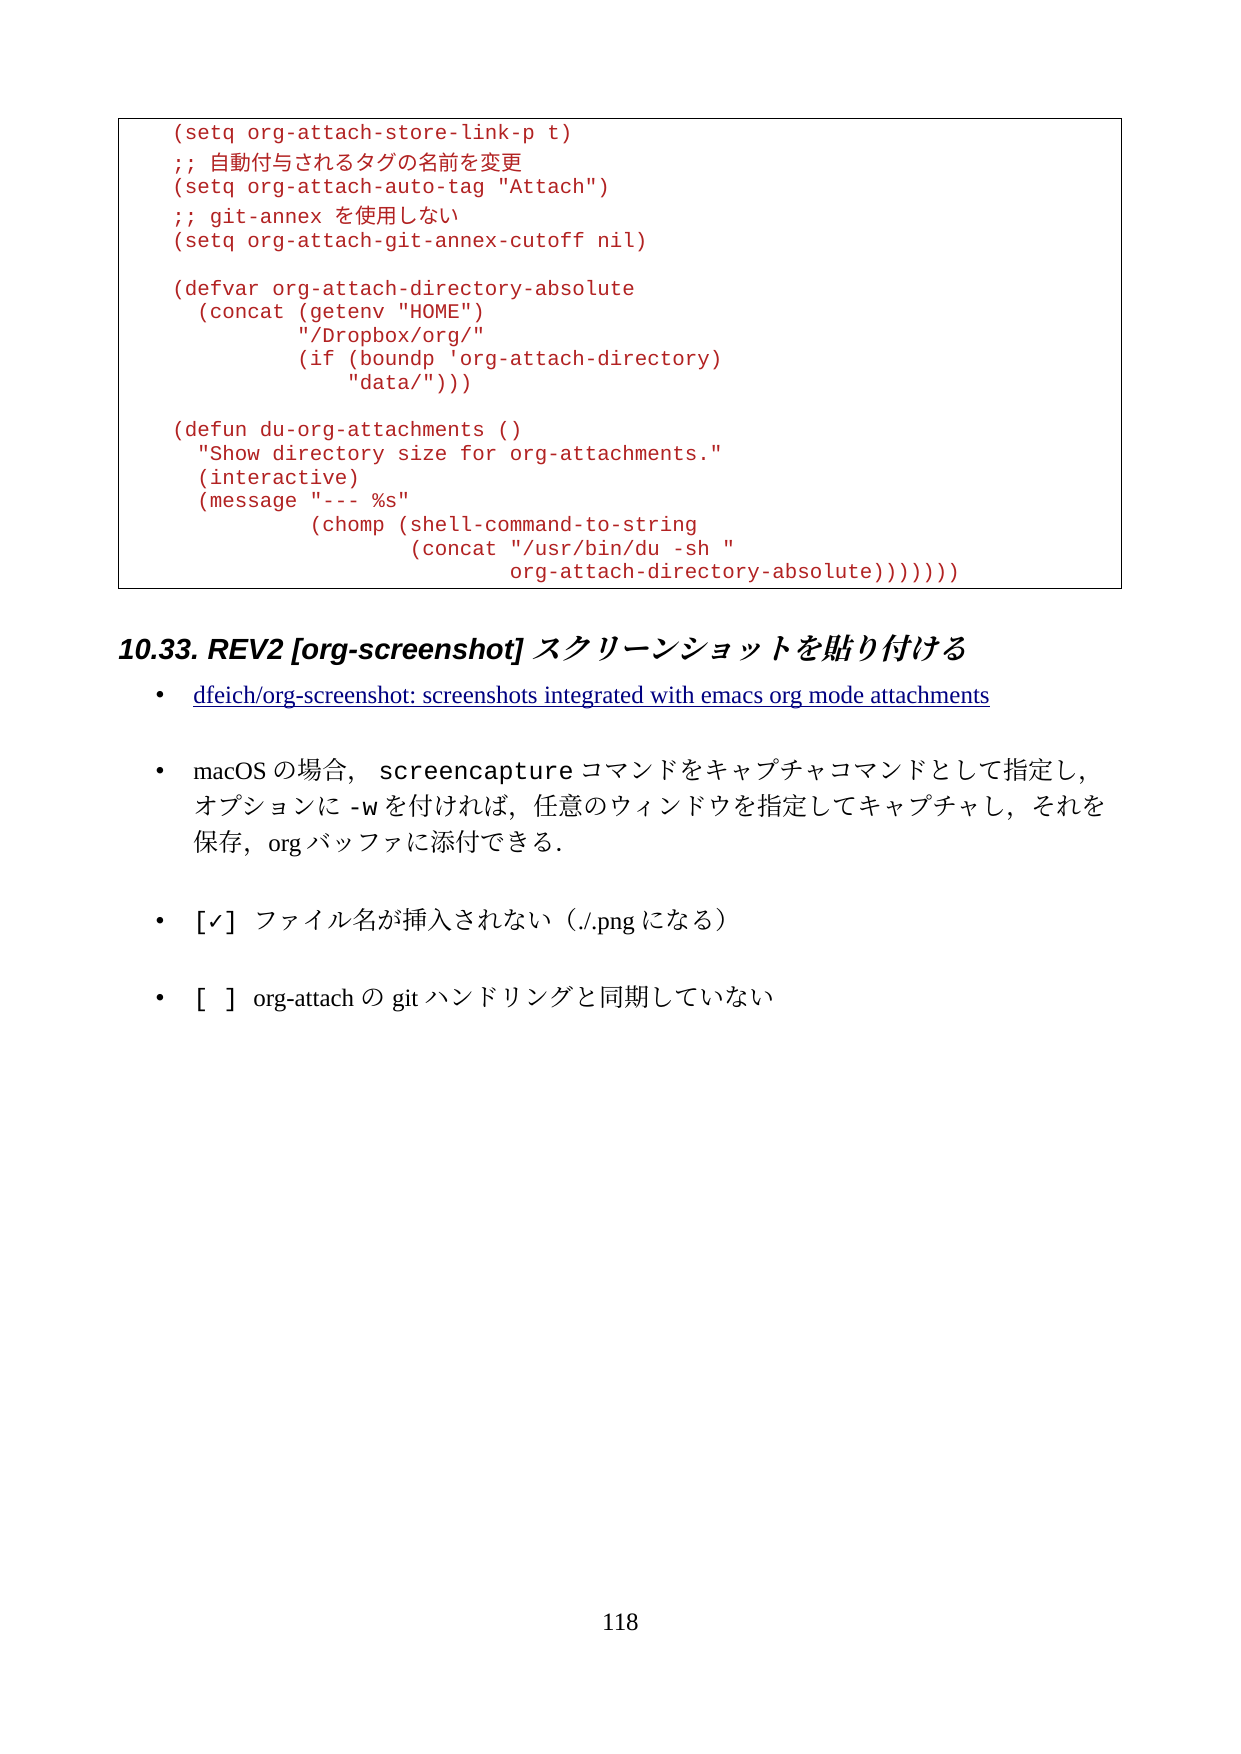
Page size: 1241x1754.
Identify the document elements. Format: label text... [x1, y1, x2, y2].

text (chomp (shell-command-to-string [119, 510, 1121, 534]
list macOSの場合， screencapture コマンドをキャプチャコマンドとして指定し，オプションに -w を付ければ，任意のウィンドウを指定してキャプチャし，それを保存，orgバッファに添付できる． [156, 751, 1122, 888]
list [ ] org-attach の git ハンドリングと同期していない [156, 978, 1122, 1043]
list [✓] ファイル名が挿入されない（./.pngになる） [156, 900, 1122, 965]
text "/Dropbox/org/" [119, 321, 1121, 344]
text (message "--- %s" [119, 486, 1121, 510]
text ;; 自動付与されるタグの名前を変更 [119, 142, 1121, 172]
text (concat (getenv "HOME") [119, 297, 1121, 321]
list dfeich/org-screenshot: screenshots integrated with emacs org mode attachments [156, 681, 1122, 738]
text (interactive) [119, 463, 1121, 486]
subtitle REV2 [org-screenshot] スクリーンショットを貼り付ける [118, 626, 1122, 668]
text "data/"))) [119, 368, 1121, 392]
text (defvar org-attach-directory-absolute [119, 273, 1121, 297]
text "Show directory size for org-attachments." [119, 439, 1121, 463]
text (setq org-attach-auto-tag "Attach") [119, 172, 1121, 196]
text (defun du-org-attachments () [119, 415, 1121, 439]
text (setq org-attach-store-link-p t) [119, 119, 1121, 142]
text (if (boundp 'org-attach-directory) [119, 344, 1121, 368]
text (setq org-attach-git-annex-cutoff nil) [119, 226, 1121, 250]
text org-attach-directory-absolute))))))) [119, 557, 1121, 588]
text ;; git-annex を使用しない [119, 196, 1121, 226]
text (concat "/usr/bin/du -sh " [119, 534, 1121, 557]
